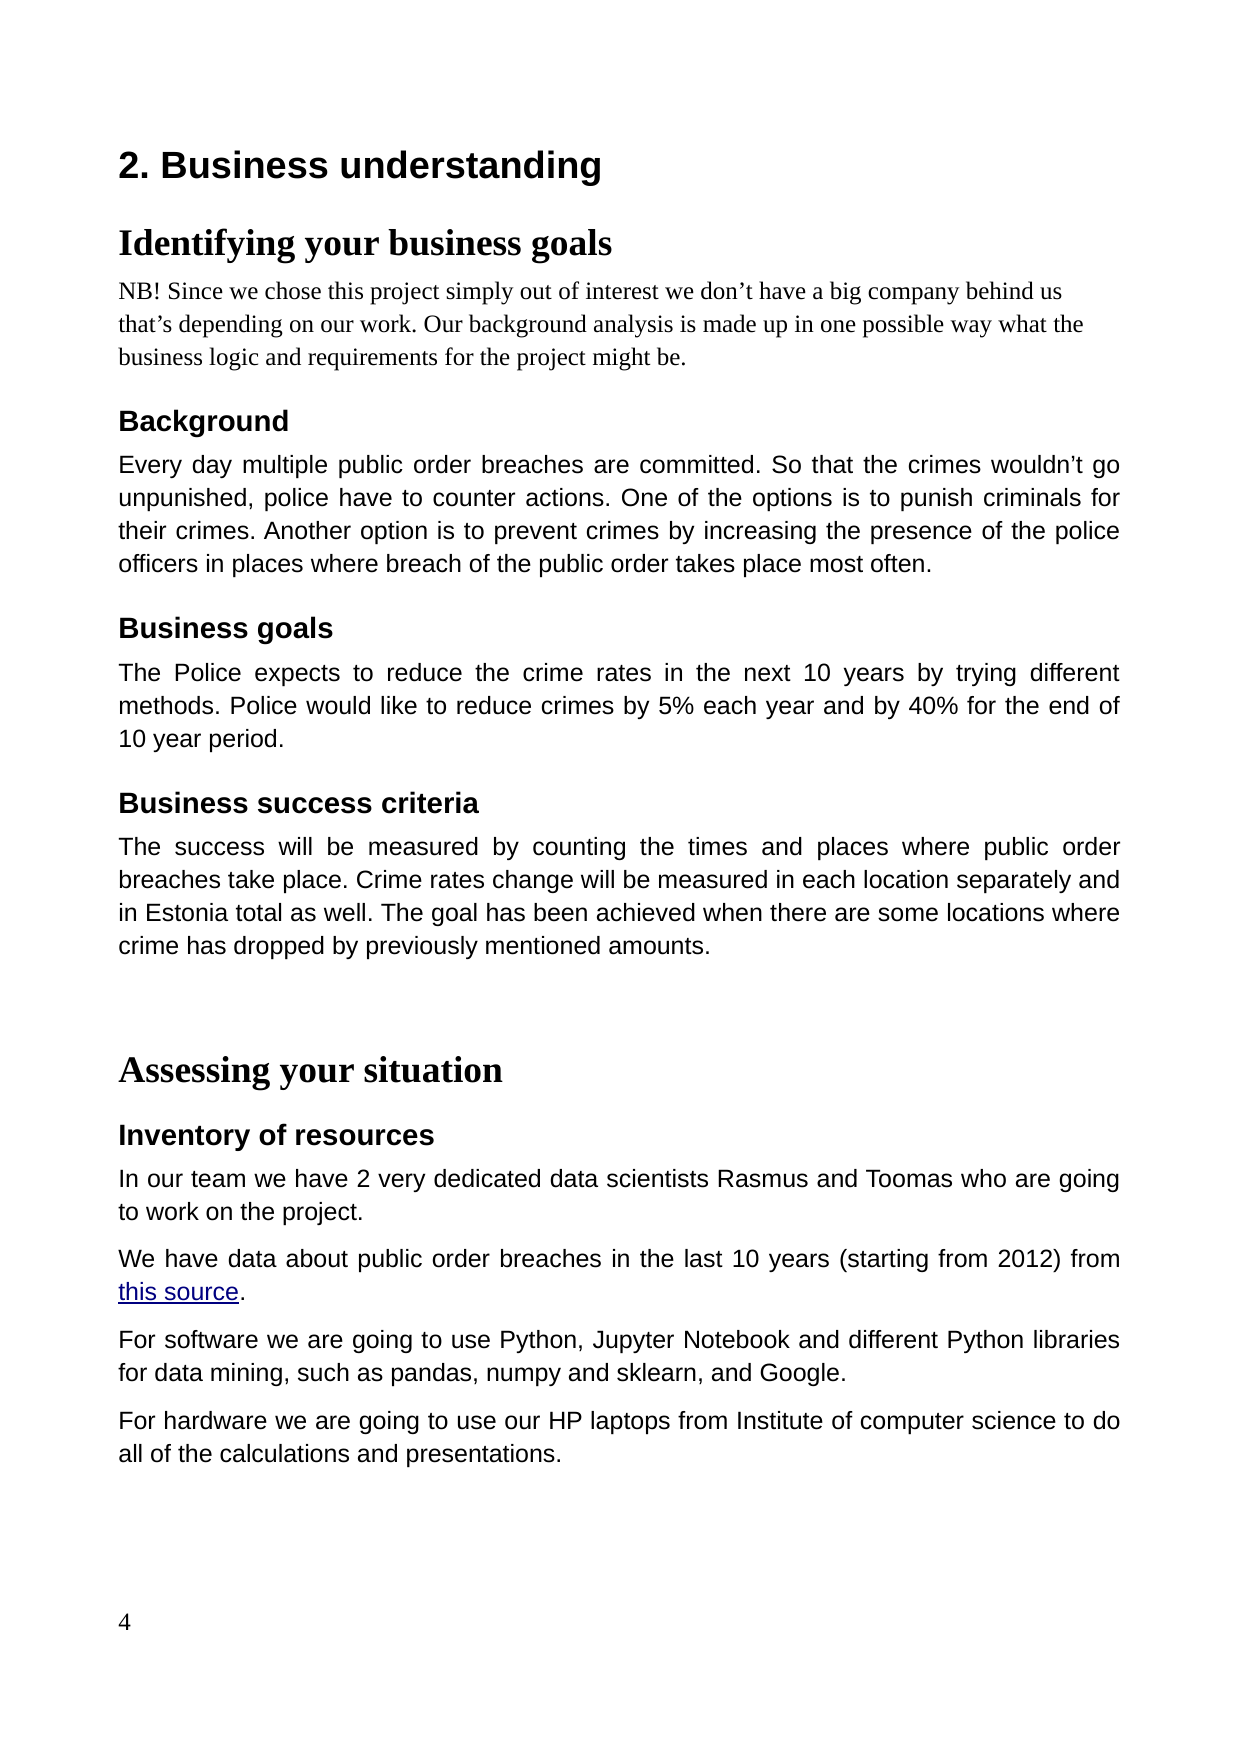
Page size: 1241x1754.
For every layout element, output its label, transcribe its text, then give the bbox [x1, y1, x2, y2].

text For hardware we are going to use our HP laptops from Institute of computer science to do all of the calculations and presentations. [118, 1406, 1122, 1467]
text In our team we have 2 very dedicated data scientists Rasmus and Toomas who are going to work on the project. [118, 1164, 1122, 1226]
text Every day multiple public order breaches are committed. So that the crimes wouldn’t go unpunished, police have to counter actions. One of the options is to punish criminals for their crimes. Another option is to prevent crimes by increasing the presence of the police officers in places where breach of the public order takes place most often. [118, 450, 1122, 578]
text NB! Since we chose this project simply out of interest we don’t have a big company behind us that’s depending on our work. Our background analysis is made up in one possible way what the business logic and requirements for the project might be. [118, 276, 1122, 371]
text The success will be measured by counting the times and places where public order breaches take place. Crime rates change will be measured in each location separately and in Estonia total as well. The goal has been achieved when there are some locations where crime has dropped by previously mentioned amounts. [118, 832, 1122, 960]
text We have data about public order breaches in the last 10 years (starting from 2012) from this source. [118, 1244, 1122, 1306]
subtitle Background [118, 404, 1122, 438]
text The Police expects to reduce the crime rates in the next 10 years by trying different methods. Police would like to reduce crimes by 5% each year and by 40% for the end of 10 year period. [118, 658, 1122, 752]
subtitle Inventory of resources [118, 1117, 1122, 1151]
text For software we are going to use Python, Jupyter Notebook and different Python libraries for data mining, such as pandas, numpy and sklearn, and Google. [118, 1325, 1122, 1387]
subtitle 2. Business understanding [118, 143, 1122, 187]
subtitle Assessing your situation [118, 1047, 1122, 1090]
subtitle Business goals [118, 611, 1122, 645]
subtitle Business success criteria [118, 786, 1122, 820]
subtitle Identifying your business goals [118, 220, 1122, 263]
